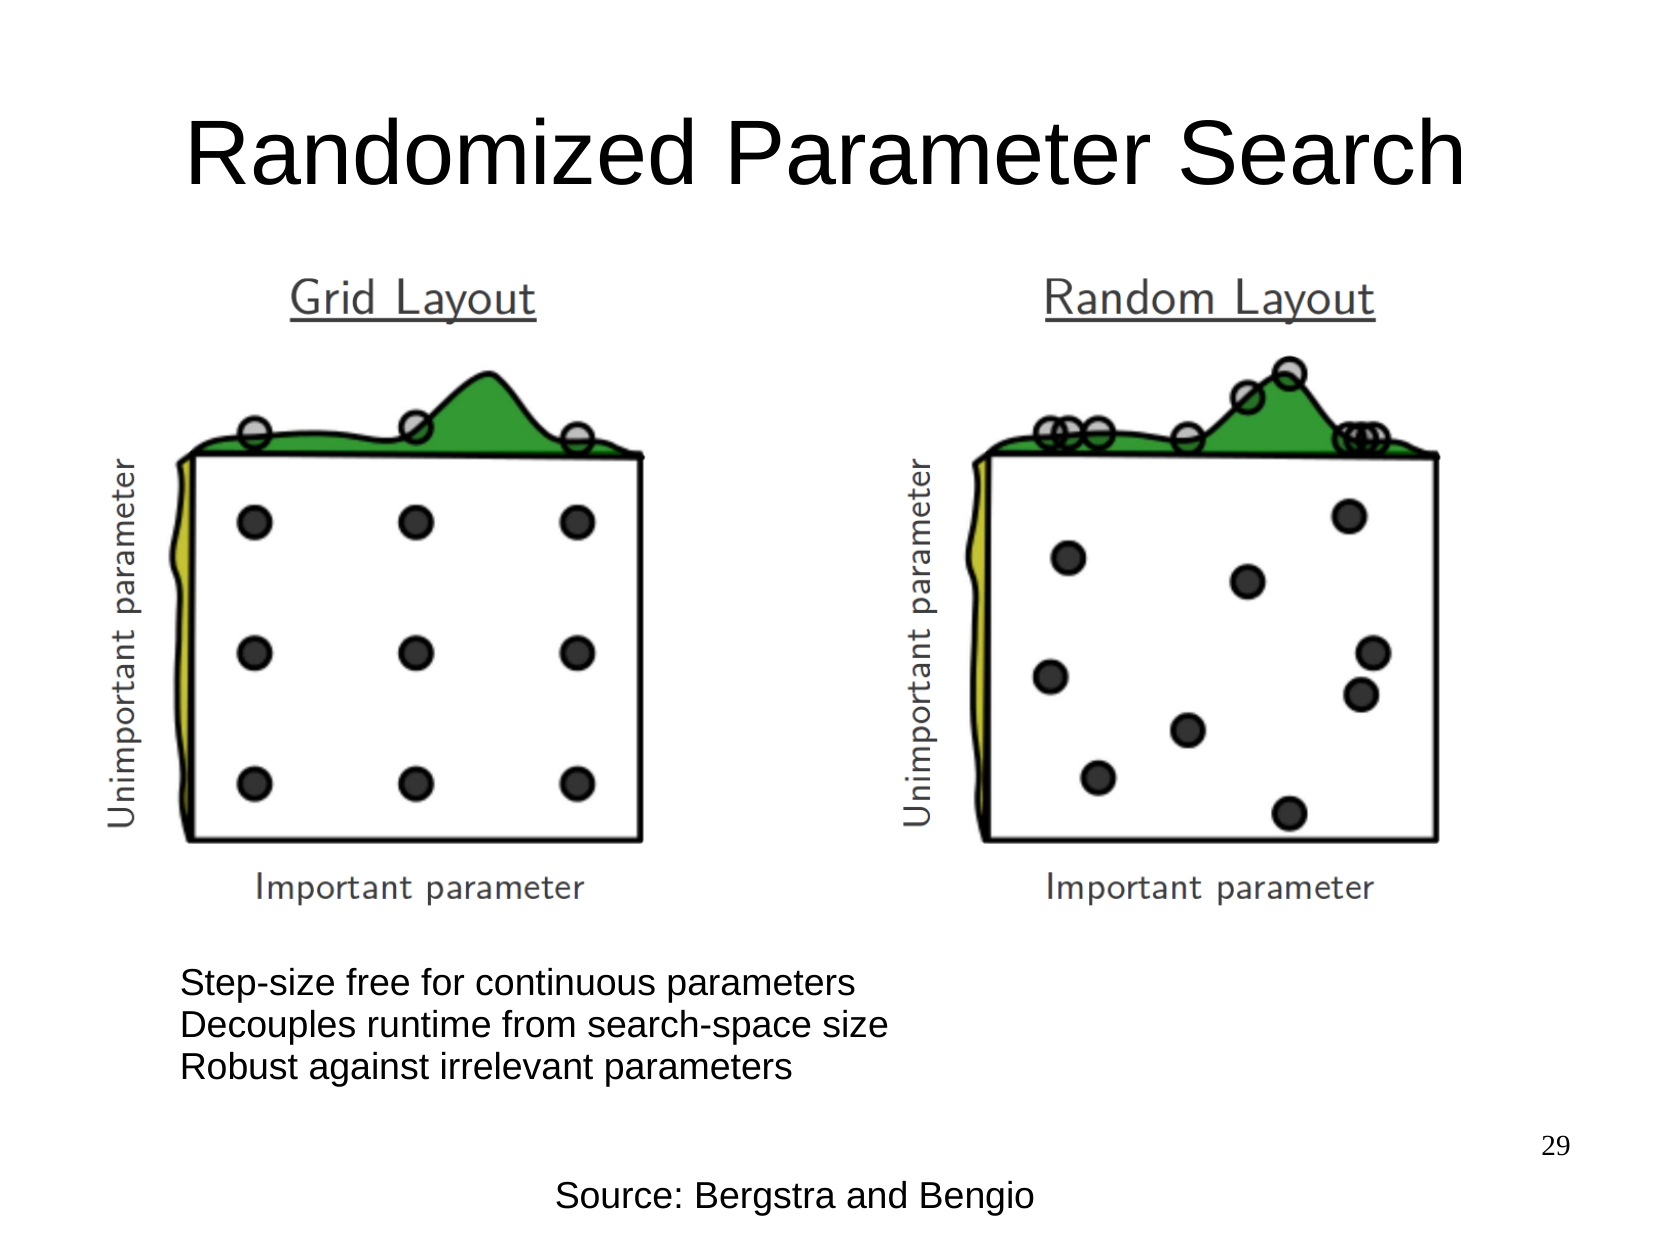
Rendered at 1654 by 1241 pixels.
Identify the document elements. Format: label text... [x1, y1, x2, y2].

title Randomized Parameter Search [82, 49, 1571, 240]
picture [11, 240, 1654, 916]
text_box Step-size free for continuous parameters Decouples runtime from search-space size Robust against irrelevant parameters [165, 954, 1471, 1096]
text_box Source: Bergstra and Bengio [540, 1166, 1051, 1224]
